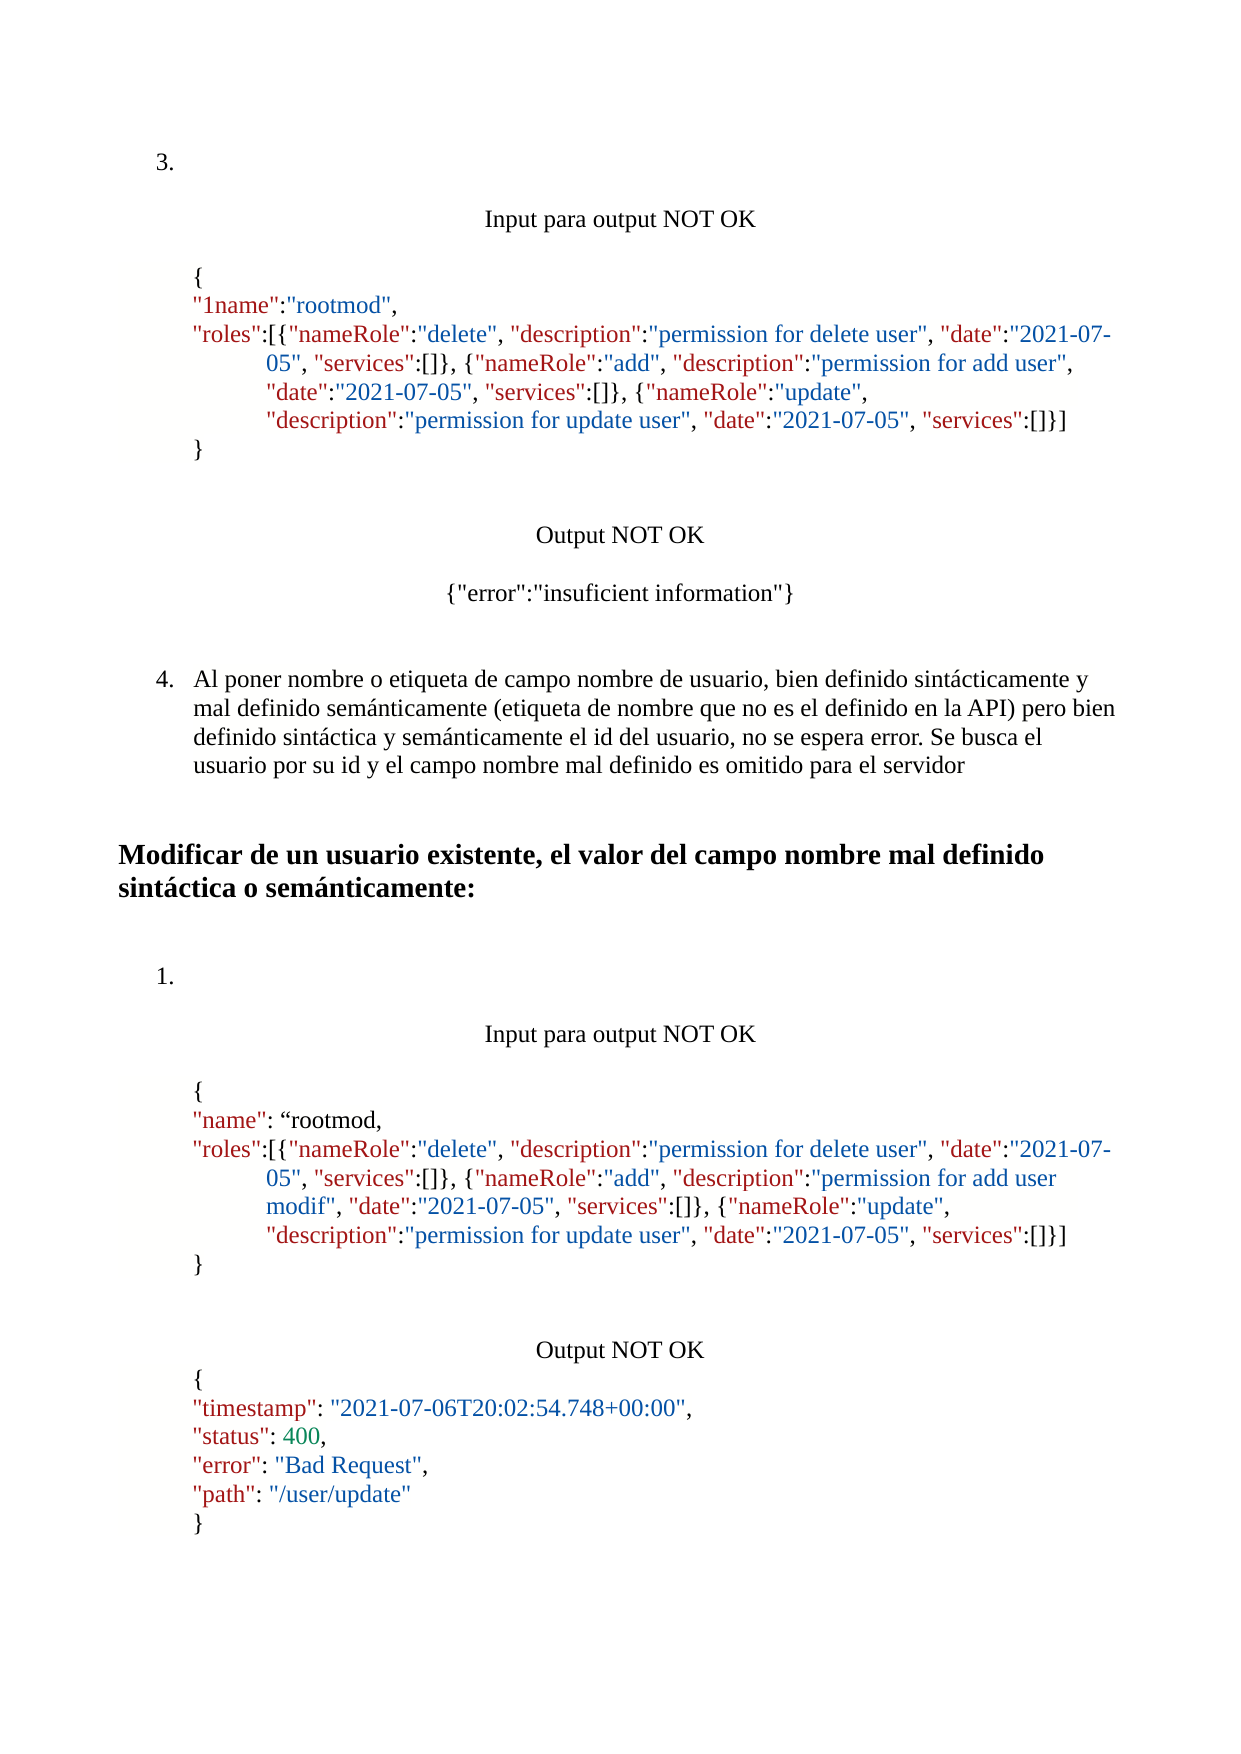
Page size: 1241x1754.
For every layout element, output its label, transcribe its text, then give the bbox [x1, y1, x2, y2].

text } [118, 434, 1122, 463]
text } [118, 1508, 1122, 1536]
text } [118, 1249, 1122, 1278]
text "status": 400, [118, 1421, 1122, 1450]
text { [118, 262, 1122, 291]
text "timestamp": "2021-07-06T20:02:54.748+00:00", [118, 1393, 1122, 1421]
text Input para output NOT OK [118, 204, 1122, 233]
text { [118, 1076, 1122, 1105]
text Modificar de un usuario existente, el valor del campo nombre mal definido sintáctica o semánticamente: [118, 837, 1122, 904]
text "roles":[{"nameRole":"delete", "description":"permission for delete user", "date":"2021-07- 05", "services":[]}, {"nameRole":"add", "description":"permission for add user", "date":"2021-07-05", "services":[]}, {"nameRole":"update", "description":"permission for update user", "date":"2021-07-05", "services":[]}] [118, 319, 1122, 434]
text "1name":"rootmod", [118, 291, 1122, 319]
text Output NOT OK [118, 1335, 1122, 1364]
text "roles":[{"nameRole":"delete", "description":"permission for delete user", "date":"2021-07- 05", "services":[]}, {"nameRole":"add", "description":"permission for add user modif", "date":"2021-07-05", "services":[]}, {"nameRole":"update", "description":"permission for update user", "date":"2021-07-05", "services":[]}] [118, 1134, 1122, 1249]
text Output NOT OK [118, 521, 1122, 549]
list Al poner nombre o etiqueta de campo nombre de usuario, bien definido sintácticamente y mal definido semánticamente (etiqueta de nombre que no es el definido en la API) pero bien definido sintáctica y semánticamente el id del usuario, no se espera error. Se busca el usuario por su id y el campo nombre mal definido es omitido para el servidor [156, 664, 1122, 779]
text "path": "/user/update" [118, 1479, 1122, 1508]
text Input para output NOT OK [118, 1019, 1122, 1048]
text "error": "Bad Request", [118, 1450, 1122, 1479]
text "name": “rootmod, [118, 1105, 1122, 1134]
text {"error":"insuficient information"} [118, 578, 1122, 607]
text { [118, 1364, 1122, 1393]
